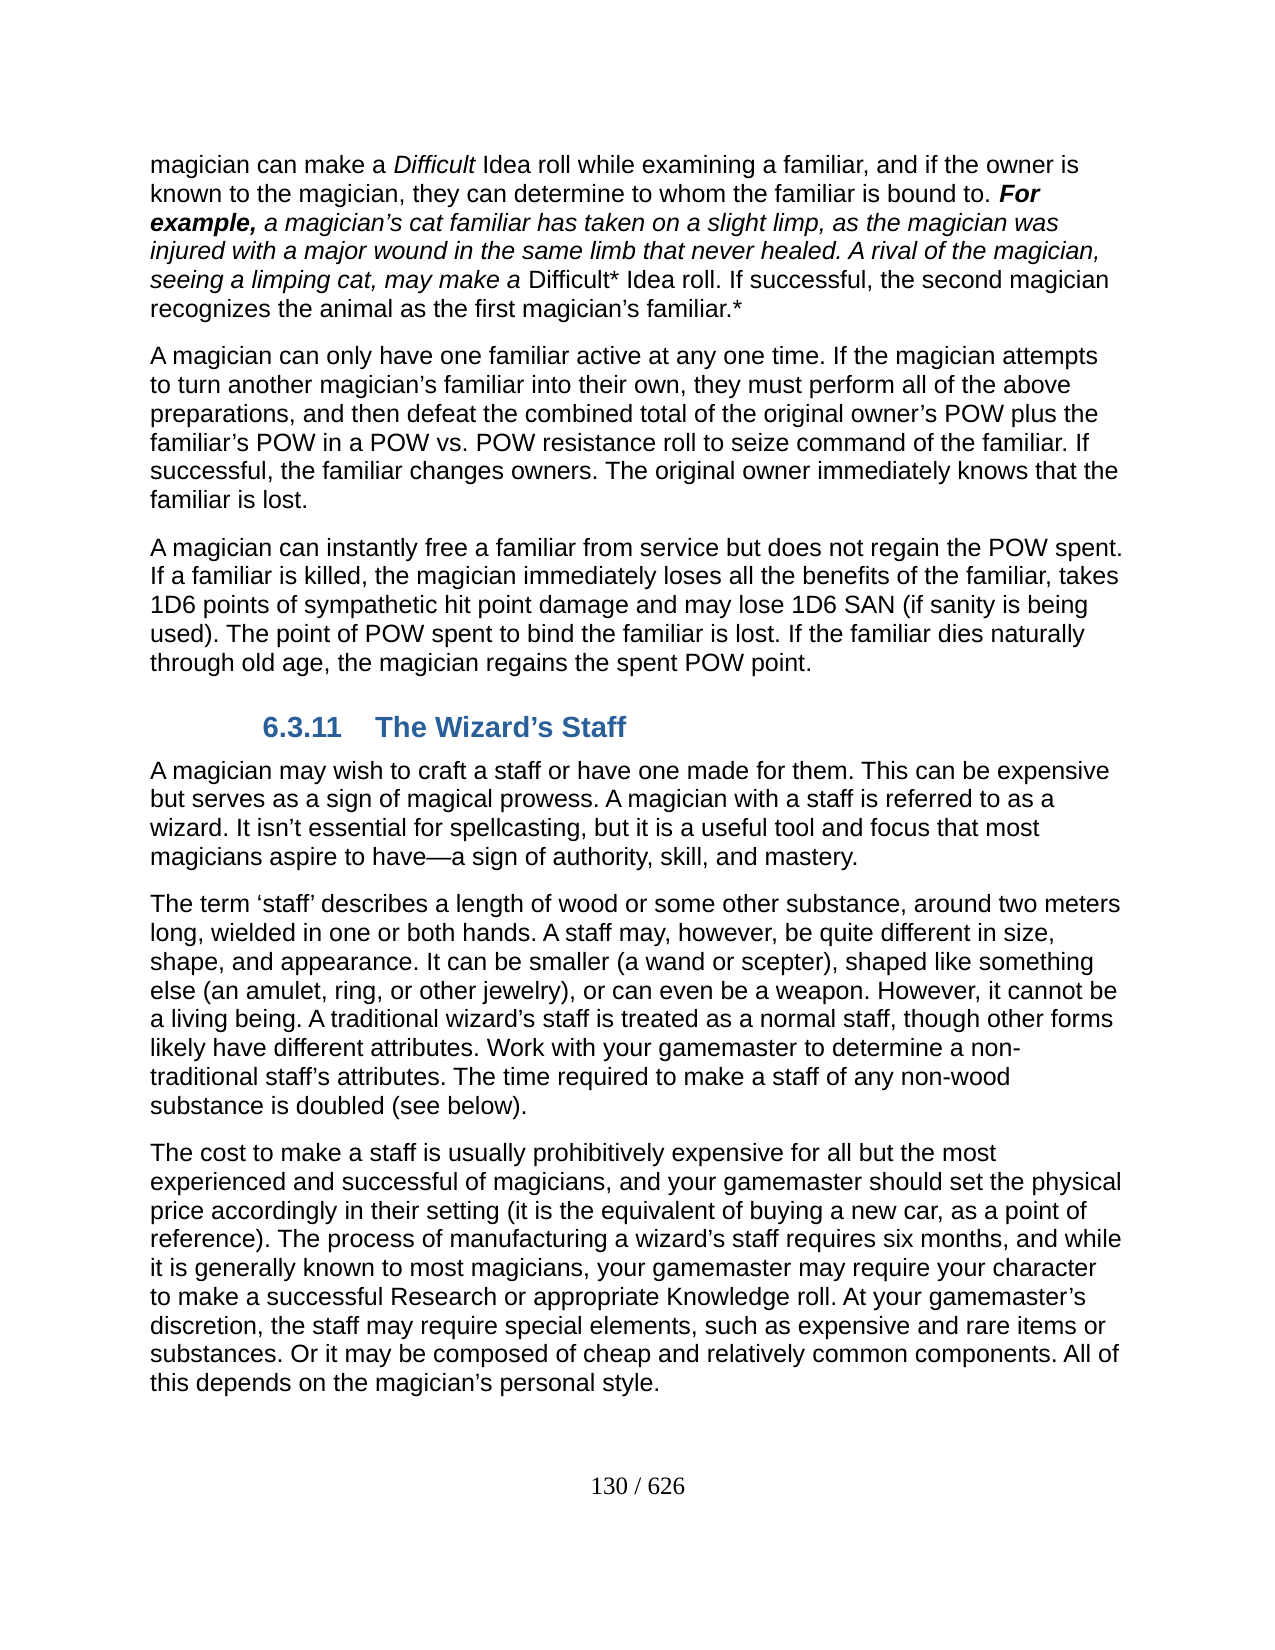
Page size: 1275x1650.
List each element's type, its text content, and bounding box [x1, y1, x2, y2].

text A magician may wish to craft a staff or have one made for them. This can be expensive but serves as a sign of magical prowess. A magician with a staff is referred to as a wizard. It isn’t essential for spellcasting, but it is a useful tool and focus that most magicians aspire to have—a sign of authority, skill, and mastery. [150, 756, 1125, 871]
text A magician can instantly free a familiar from service but does not regain the POW spent. If a familiar is killed, the magician immediately loses all the benefits of the familiar, takes 1D6 points of sympathetic hit point damage and may lose 1D6 SAN (if sanity is being used). The point of POW spent to bind the familiar is lost. If the familiar dies naturally through old age, the magician regains the spent POW point. [150, 532, 1125, 676]
text The term ‘staff’ describes a length of wood or some other substance, around two meters long, wielded in one or both hands. A staff may, however, be quite different in size, shape, and appearance. It can be smaller (a wand or scepter), shaped like something else (an amulet, ring, or other jewelry), or can even be a weapon. However, it cannot be a living being. A traditional wizard’s staff is treated as a normal staff, though other forms likely have different attributes. Work with your gamemaster to determine a non-traditional staff’s attributes. The time required to make a staff of any non-wood substance is doubled (see below). [150, 889, 1125, 1119]
text magician can make a Difficult Idea roll while examining a familiar, and if the owner is known to the magician, they can determine to whom the familiar is bound to. For example, a magician’s cat familiar has taken on a slight limp, as the magician was injured with a major wound in the same limb that never healed. A rival of the magician, seeing a limping cat, may make a Difficult* Idea roll. If successful, the second magician recognizes the animal as the first magician’s familiar.* [150, 150, 1125, 322]
text The cost to make a staff is usually prohibitively expensive for all but the most experienced and successful of magicians, and your gamemaster should set the physical price accordingly in their setting (it is the equivalent of buying a new car, as a point of reference). The process of manufacturing a wizard’s staff requires six months, and while it is generally known to most magicians, your gamemaster may require your character to make a successful Research or appropriate Knowledge roll. At your gamemaster’s discretion, the staff may require special elements, such as expensive and rare items or substances. Or it may be composed of cheap and relatively common components. All of this depends on the magician’s personal style. [150, 1138, 1125, 1397]
text A magician can only have one familiar active at any one time. If the magician attempts to turn another magician’s familiar into their own, they must perform all of the above preparations, and then defeat the combined total of the original owner’s POW plus the familiar’s POW in a POW vs. POW resistance roll to seize command of the familiar. If successful, the familiar changes owners. The original owner immediately knows that the familiar is lost. [150, 341, 1125, 514]
subtitle The Wizard’s Staff [262, 709, 1125, 743]
